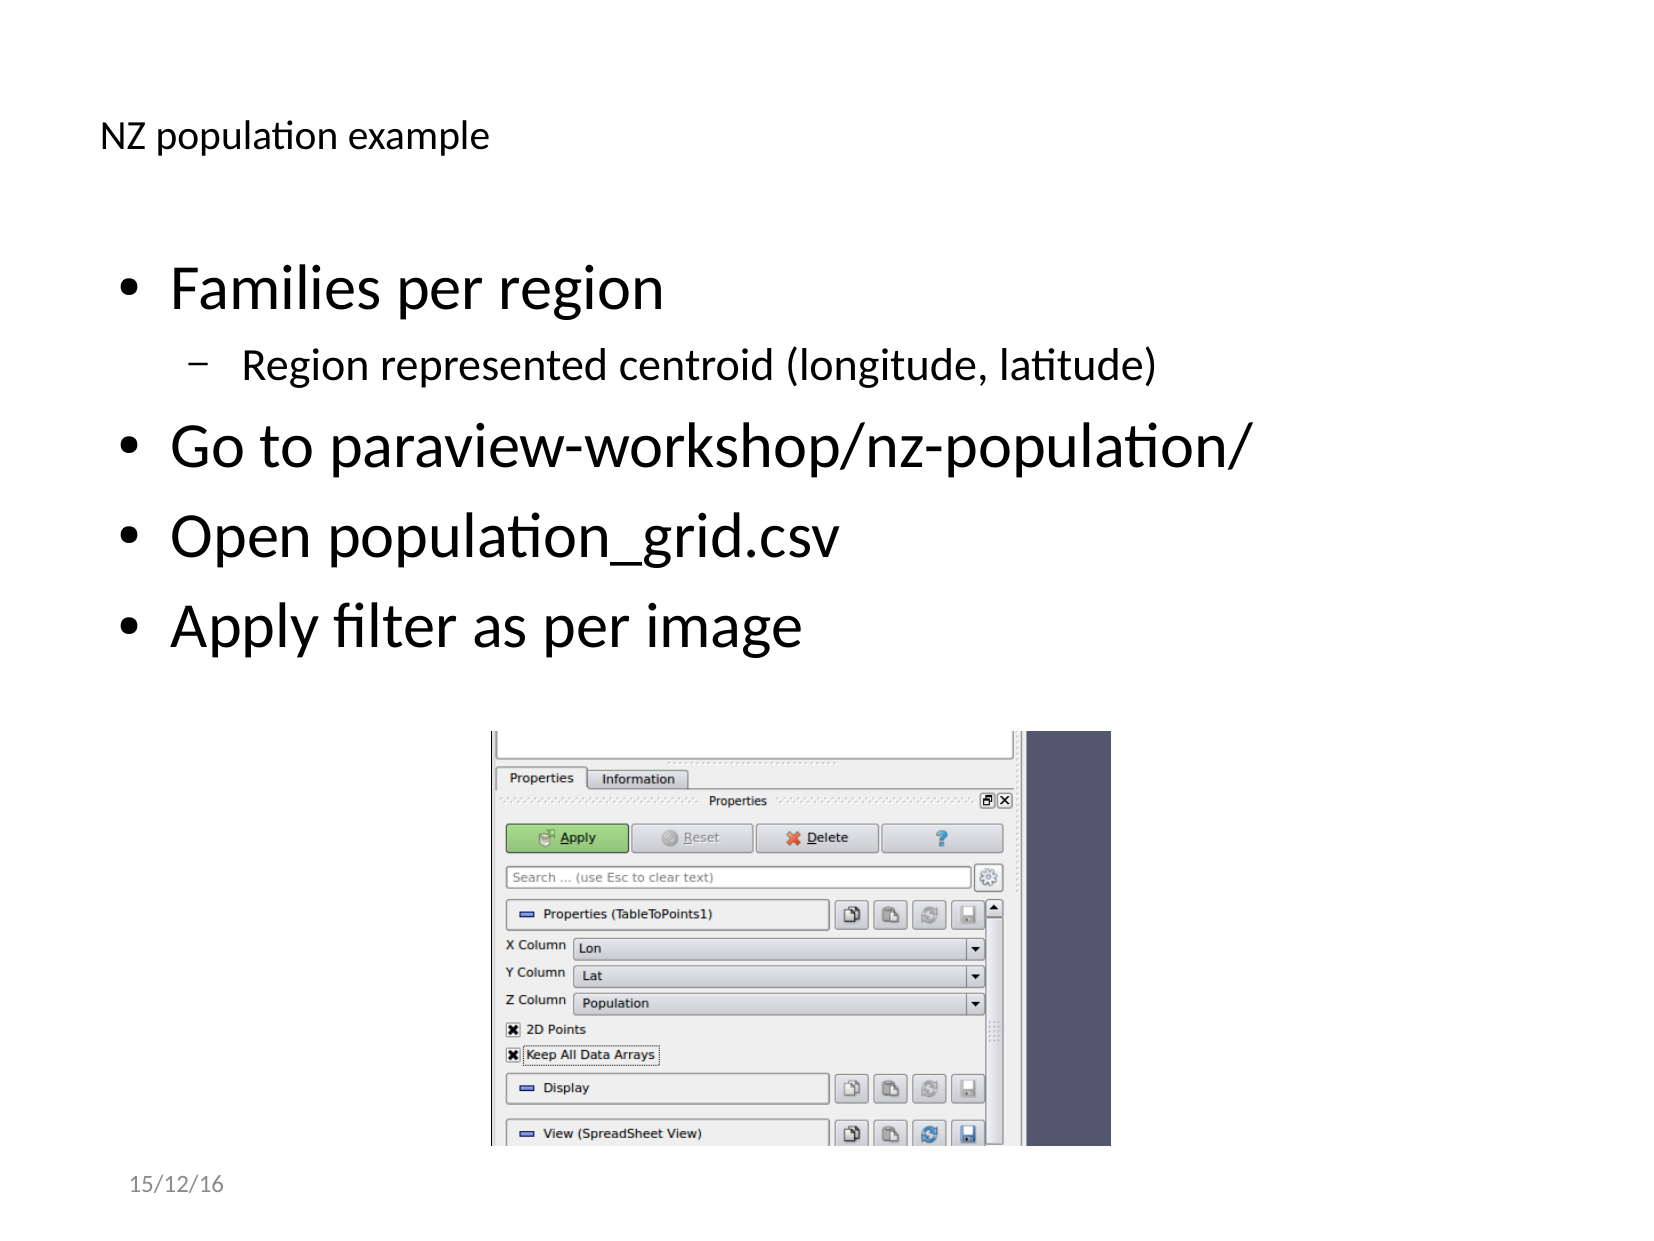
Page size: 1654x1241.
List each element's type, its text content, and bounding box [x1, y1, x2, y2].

title NZ population example [99, 44, 1654, 233]
picture [491, 731, 1111, 1146]
list Families per region Region represented centroid (longitude, latitude) Go to paraview-workshop/nz-population/ Open population_grid.csv Apply filter as per image [99, 263, 1654, 916]
